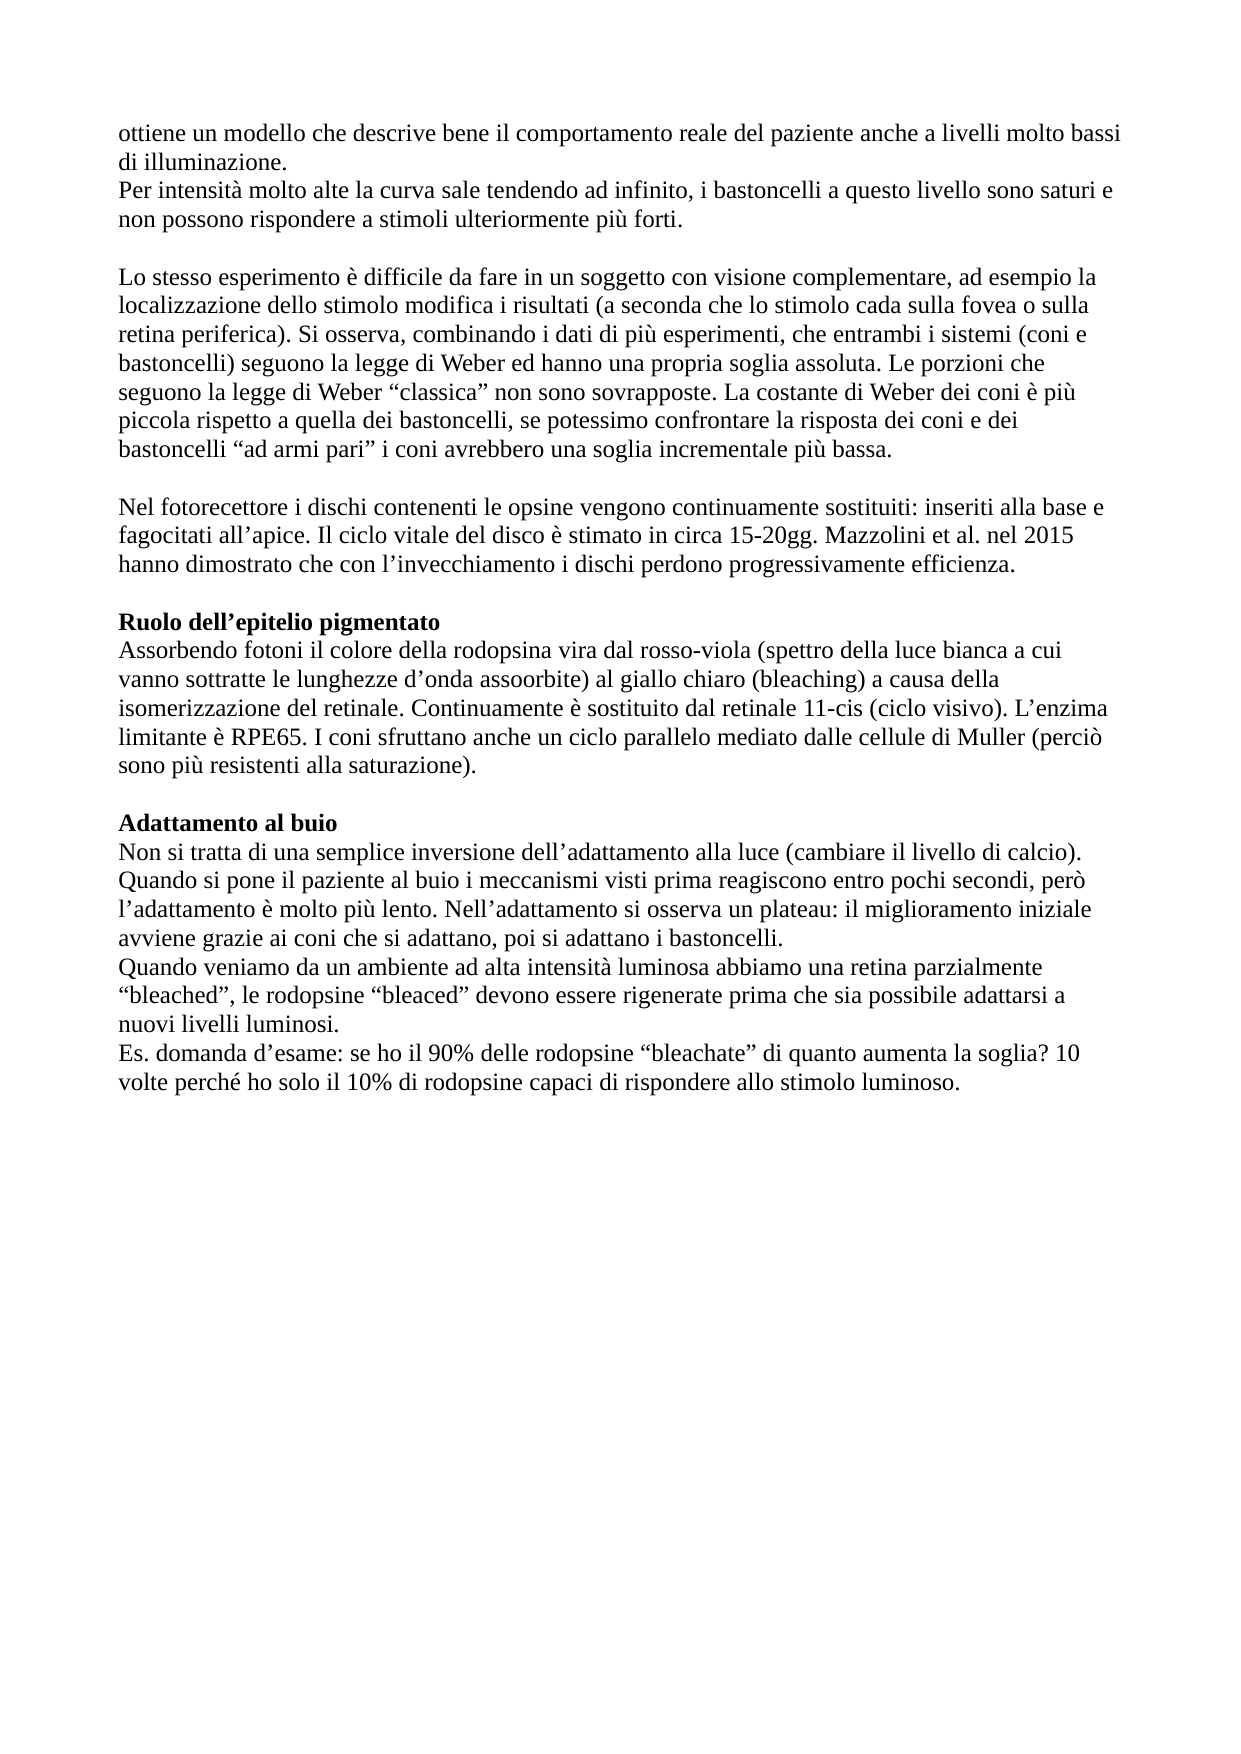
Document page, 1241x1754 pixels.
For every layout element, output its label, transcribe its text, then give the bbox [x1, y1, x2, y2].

text Es. domanda d’esame: se ho il 90% delle rodopsine “bleachate” di quanto aumenta la soglia? 10 volte perché ho solo il 10% di rodopsine capaci di rispondere allo stimolo luminoso. [118, 1038, 1122, 1096]
text Quando si pone il paziente al buio i meccanismi visti prima reagiscono entro pochi secondi, però l’adattamento è molto più lento. Nell’adattamento si osserva un plateau: il miglioramento iniziale avviene grazie ai coni che si adattano, poi si adattano i bastoncelli. [118, 866, 1122, 952]
text Nel fotorecettore i dischi contenenti le opsine vengono continuamente sostituiti: inseriti alla base e fagocitati all’apice. Il ciclo vitale del disco è stimato in circa 15-20gg. Mazzolini et al. nel 2015 hanno dimostrato che con l’invecchiamento i dischi perdono progressivamente efficienza. [118, 492, 1122, 578]
text Ruolo dell’epitelio pigmentato [118, 607, 1122, 636]
text ottiene un modello che descrive bene il comportamento reale del paziente anche a livelli molto bassi di illuminazione. [118, 118, 1122, 176]
text Per intensità molto alte la curva sale tendendo ad infinito, i bastoncelli a questo livello sono saturi e non possono rispondere a stimoli ulteriormente più forti. [118, 176, 1122, 233]
text Non si tratta di una semplice inversione dell’adattamento alla luce (cambiare il livello di calcio). [118, 837, 1122, 866]
text Adattamento al buio [118, 808, 1122, 837]
text Lo stesso esperimento è difficile da fare in un soggetto con visione complementare, ad esempio la localizzazione dello stimolo modifica i risultati (a seconda che lo stimolo cada sulla fovea o sulla retina periferica). Si osserva, combinando i dati di più esperimenti, che entrambi i sistemi (coni e bastoncelli) seguono la legge di Weber ed hanno una propria soglia assoluta. Le porzioni che seguono la legge di Weber “classica” non sono sovrapposte. La costante di Weber dei coni è più piccola rispetto a quella dei bastoncelli, se potessimo confrontare la risposta dei coni e dei bastoncelli “ad armi pari” i coni avrebbero una soglia incrementale più bassa. [118, 262, 1122, 463]
text Quando veniamo da un ambiente ad alta intensità luminosa abbiamo una retina parzialmente “bleached”, le rodopsine “bleaced” devono essere rigenerate prima che sia possibile adattarsi a nuovi livelli luminosi. [118, 952, 1122, 1038]
text Assorbendo fotoni il colore della rodopsina vira dal rosso-viola (spettro della luce bianca a cui vanno sottratte le lunghezze d’onda assoorbite) al giallo chiaro (bleaching) a causa della isomerizzazione del retinale. Continuamente è sostituito dal retinale 11-cis (ciclo visivo). L’enzima limitante è RPE65. I coni sfruttano anche un ciclo parallelo mediato dalle cellule di Muller (perciò sono più resistenti alla saturazione). [118, 636, 1122, 779]
